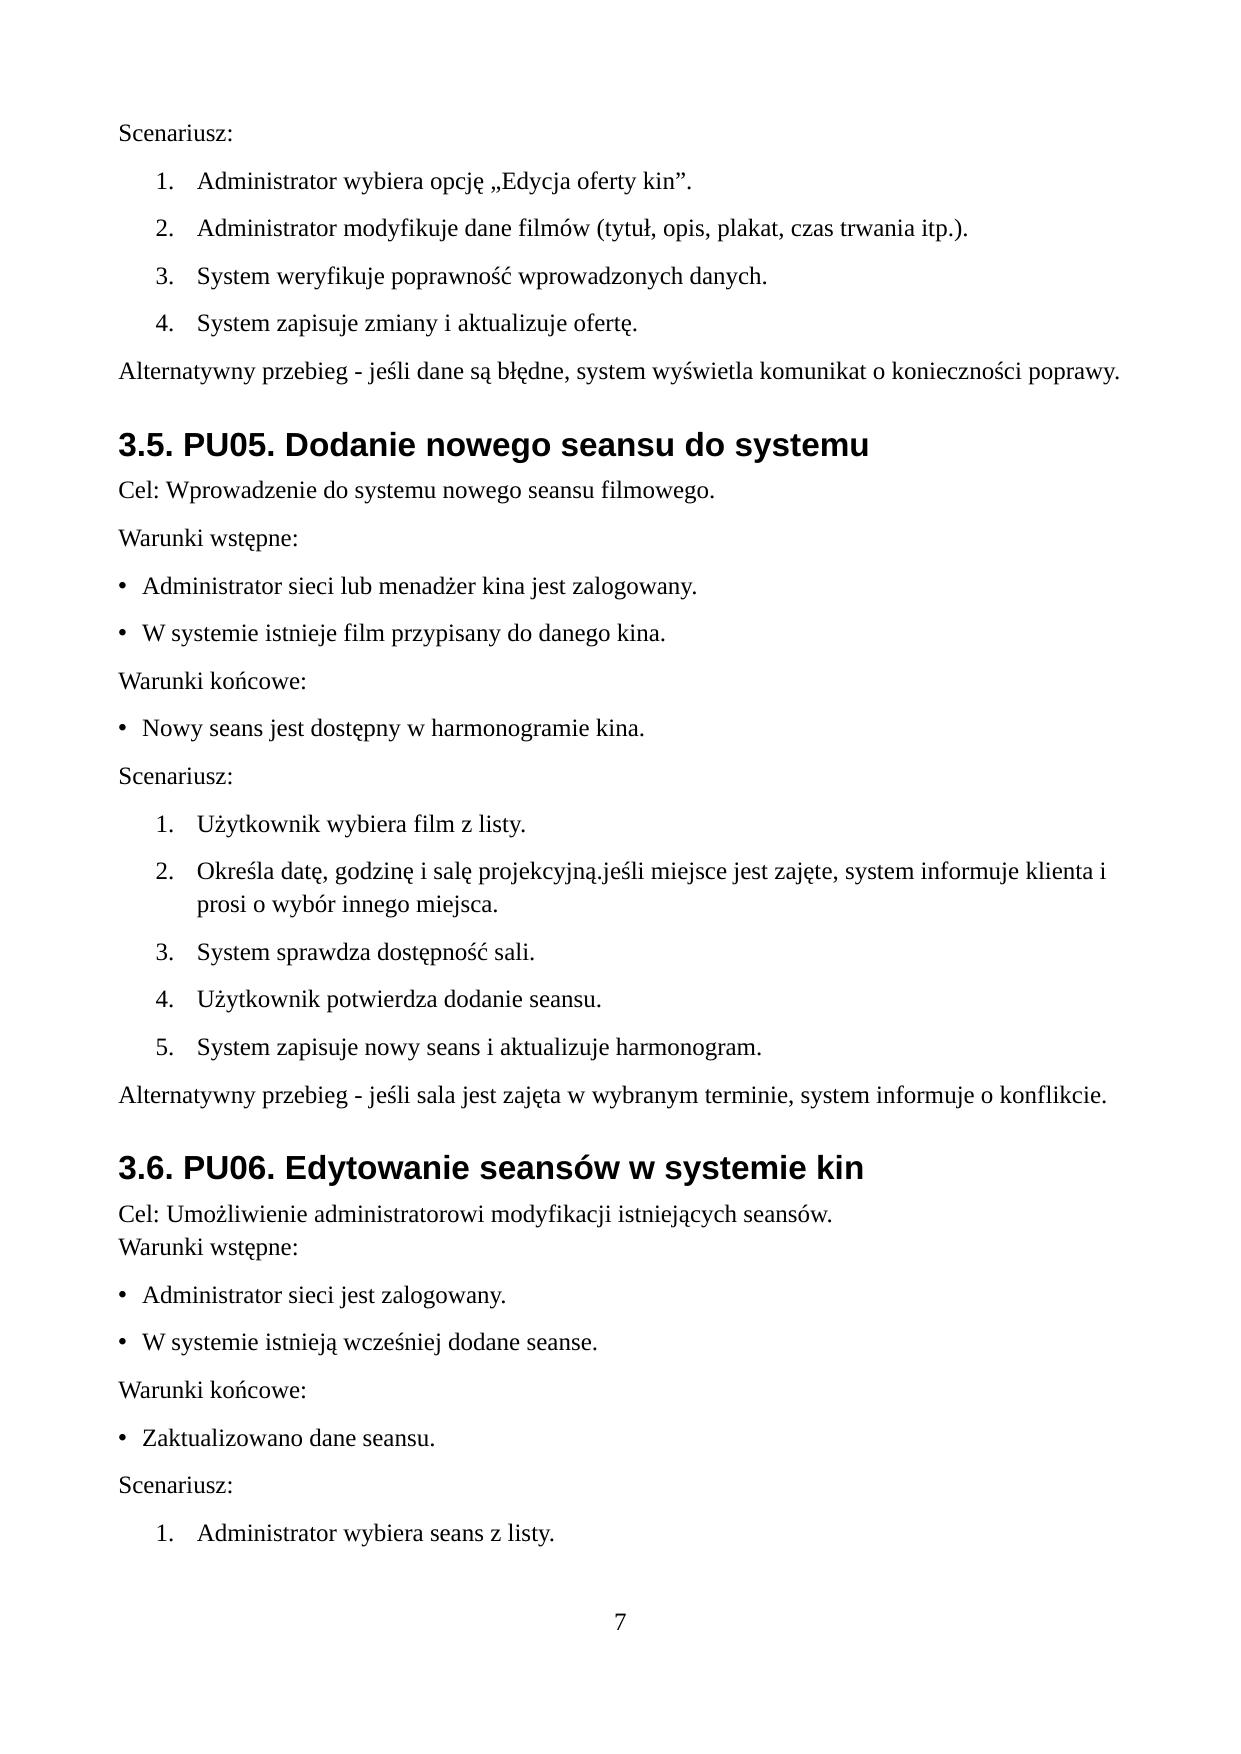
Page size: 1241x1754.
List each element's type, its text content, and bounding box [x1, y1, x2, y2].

text Cel: Umożliwienie administratorowi modyfikacji istniejących seansów. Warunki wstępne: [118, 1199, 1122, 1261]
text Warunki wstępne: [118, 523, 1122, 552]
list Administrator modyfikuje dane filmów (tytuł, opis, plakat, czas trwania itp.). [155, 213, 1122, 242]
text Scenariusz: [118, 761, 1122, 790]
text Cel: Wprowadzenie do systemu nowego seansu filmowego. [118, 476, 1122, 504]
text Alternatywny przebieg - jeśli dane są błędne, system wyświetla komunikat o konieczności poprawy. [118, 356, 1122, 385]
list W systemie istnieje film przypisany do danego kina. [118, 618, 1122, 647]
list Administrator sieci jest zalogowany. [118, 1280, 1122, 1308]
text Scenariusz: [118, 1470, 1122, 1499]
text Warunki końcowe: [118, 1375, 1122, 1404]
list System sprawdza dostępność sali. [155, 937, 1122, 966]
text Scenariusz: [118, 118, 1122, 147]
list Administrator wybiera seans z listy. [155, 1518, 1122, 1547]
list Określa datę, godzinę i salę projekcyjną.jeśli miejsce jest zajęte, system informuje klienta i prosi o wybór innego miejsca. [155, 856, 1122, 918]
subtitle 3.5. PU05. Dodanie nowego seansu do systemu [118, 424, 1122, 463]
text Alternatywny przebieg - jeśli sala jest zajęta w wybranym terminie, system informuje o konflikcie. [118, 1080, 1122, 1108]
list Użytkownik wybiera film z listy. [155, 809, 1122, 837]
list System zapisuje nowy seans i aktualizuje harmonogram. [155, 1032, 1122, 1061]
list Administrator wybiera opcję „Edycja oferty kin”. [155, 166, 1122, 194]
list System zapisuje zmiany i aktualizuje ofertę. [155, 308, 1122, 337]
list System weryfikuje poprawność wprowadzonych danych. [155, 261, 1122, 290]
text Warunki końcowe: [118, 666, 1122, 695]
list Zaktualizowano dane seansu. [118, 1423, 1122, 1451]
list Użytkownik potwierdza dodanie seansu. [155, 984, 1122, 1013]
list Nowy seans jest dostępny w harmonogramie kina. [118, 713, 1122, 742]
subtitle 3.6. PU06. Edytowanie seansów w systemie kin [118, 1148, 1122, 1187]
list W systemie istnieją wcześniej dodane seanse. [118, 1327, 1122, 1356]
list Administrator sieci lub menadżer kina jest zalogowany. [118, 571, 1122, 599]
